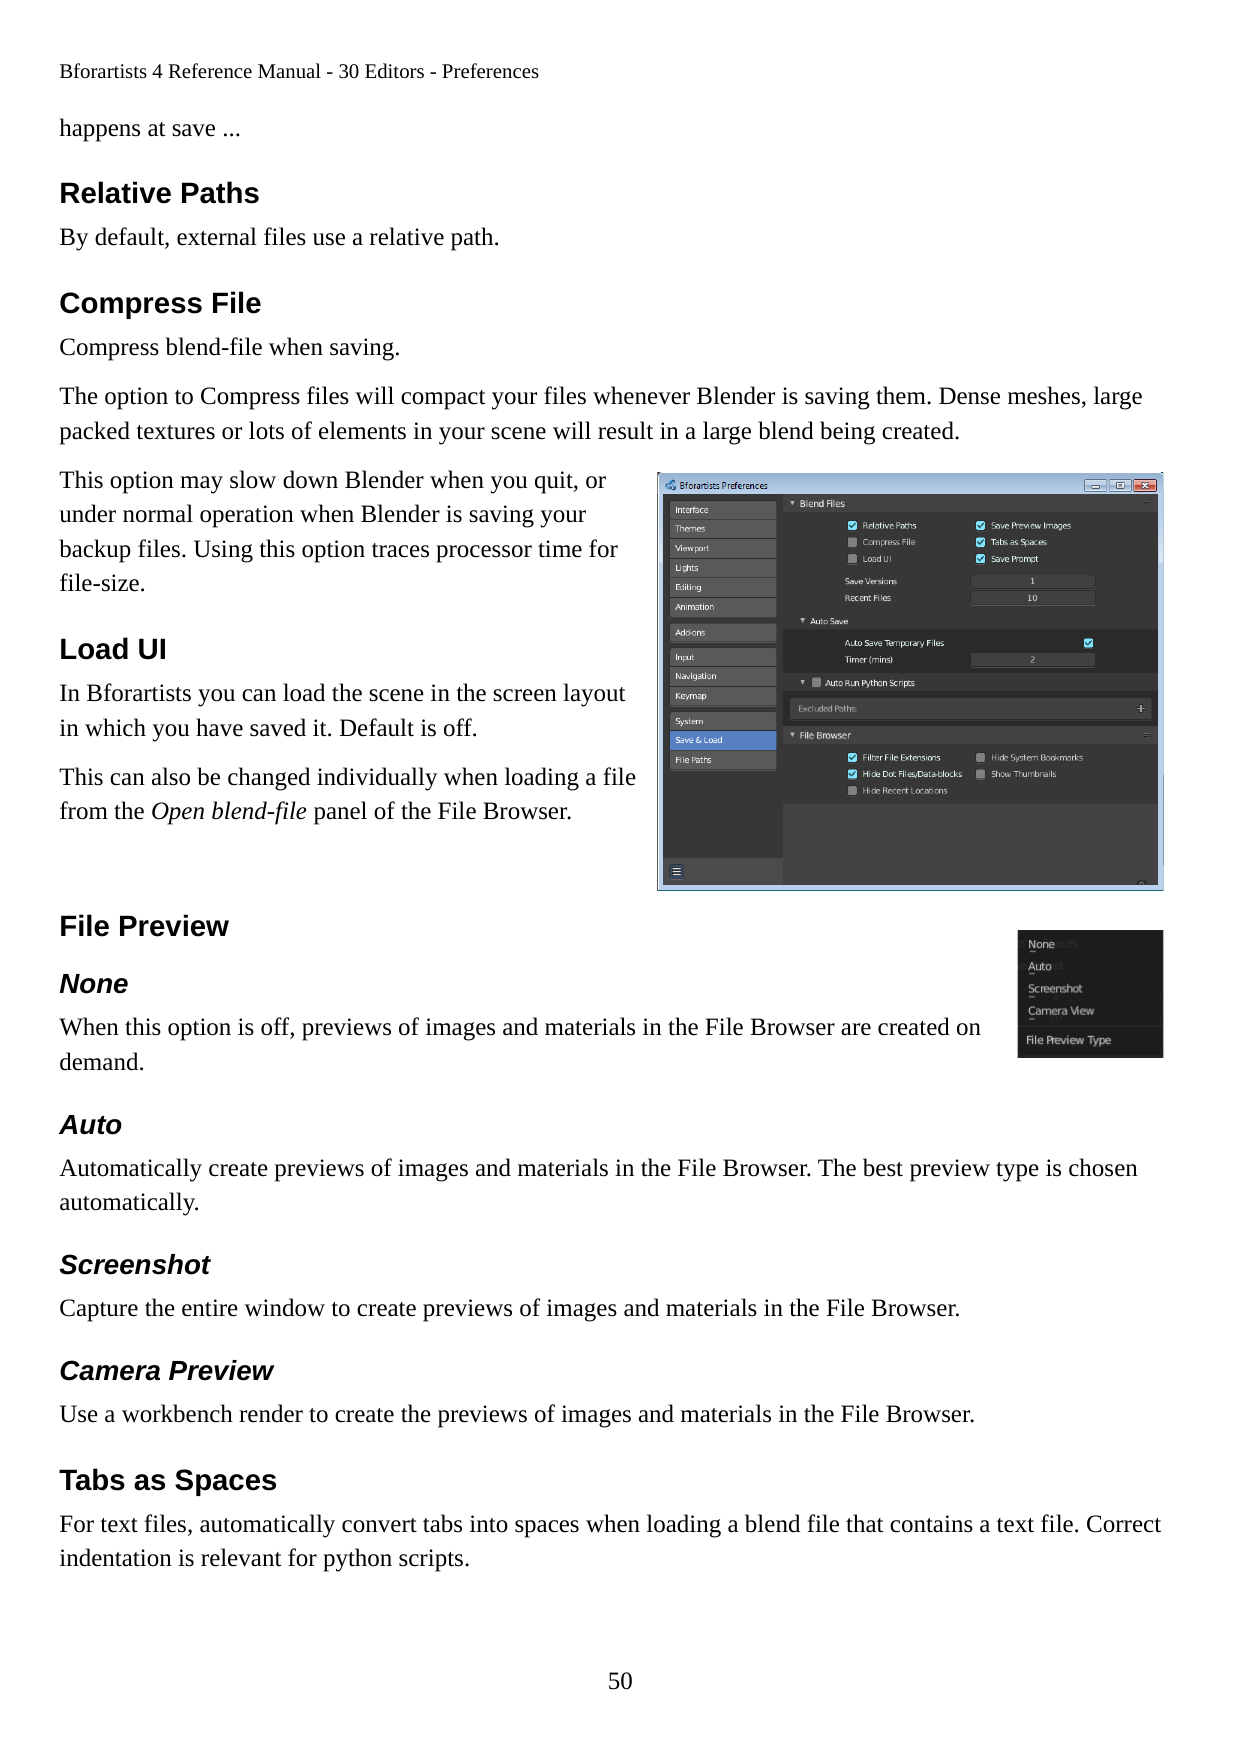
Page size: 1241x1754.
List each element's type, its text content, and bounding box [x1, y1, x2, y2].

text The option to Compress files will compact your files whenever Blender is saving them. Dense meshes, large packed textures or lots of elements in your scene will result in a large blend being created. [59, 381, 1181, 445]
subtitle Camera Preview [59, 1354, 1181, 1386]
picture [657, 472, 1164, 891]
text This can also be changed individually when loading a file from the Open blend-file panel of the File Browser. [59, 762, 657, 825]
text This option may slow down Blender when you quit, or under normal operation when Blender is saving your backup files. Using this option traces processor time for file-size. [59, 465, 1181, 597]
picture [1017, 930, 1164, 1058]
subtitle Compress File [59, 286, 1181, 320]
subtitle Tabs as Spaces [59, 1463, 1181, 1496]
subtitle File Preview [59, 909, 1181, 943]
text For text files, automatically convert tabs into spaces when loading a blend file that contains a text file. Correct indentation is relevant for python scripts. [59, 1509, 1181, 1572]
text In Bforartists you can load the scene in the screen layout in which you have saved it. Default is off. [59, 678, 657, 742]
subtitle Screenshot [59, 1249, 1181, 1281]
text Capture the entire window to create previews of images and materials in the File Browser. [59, 1293, 1181, 1322]
text Use a workbench render to create the previews of images and materials in the File Browser. [59, 1399, 1181, 1428]
subtitle Auto [59, 1108, 1181, 1140]
text Compress blend-file when saving. [59, 332, 1181, 361]
subtitle [1164, 968, 1181, 1000]
subtitle [1164, 632, 1181, 666]
subtitle Load UI [59, 632, 657, 666]
subtitle None [59, 968, 1017, 1000]
text happens at save ... [59, 113, 1181, 141]
text Automatically create previews of images and materials in the File Browser. The best preview type is chosen automatically. [59, 1153, 1181, 1216]
text By default, external files use a relative path. [59, 222, 1181, 251]
subtitle Relative Paths [59, 176, 1181, 210]
text When this option is off, previews of images and materials in the File Browser are created on demand. [59, 1012, 1181, 1075]
